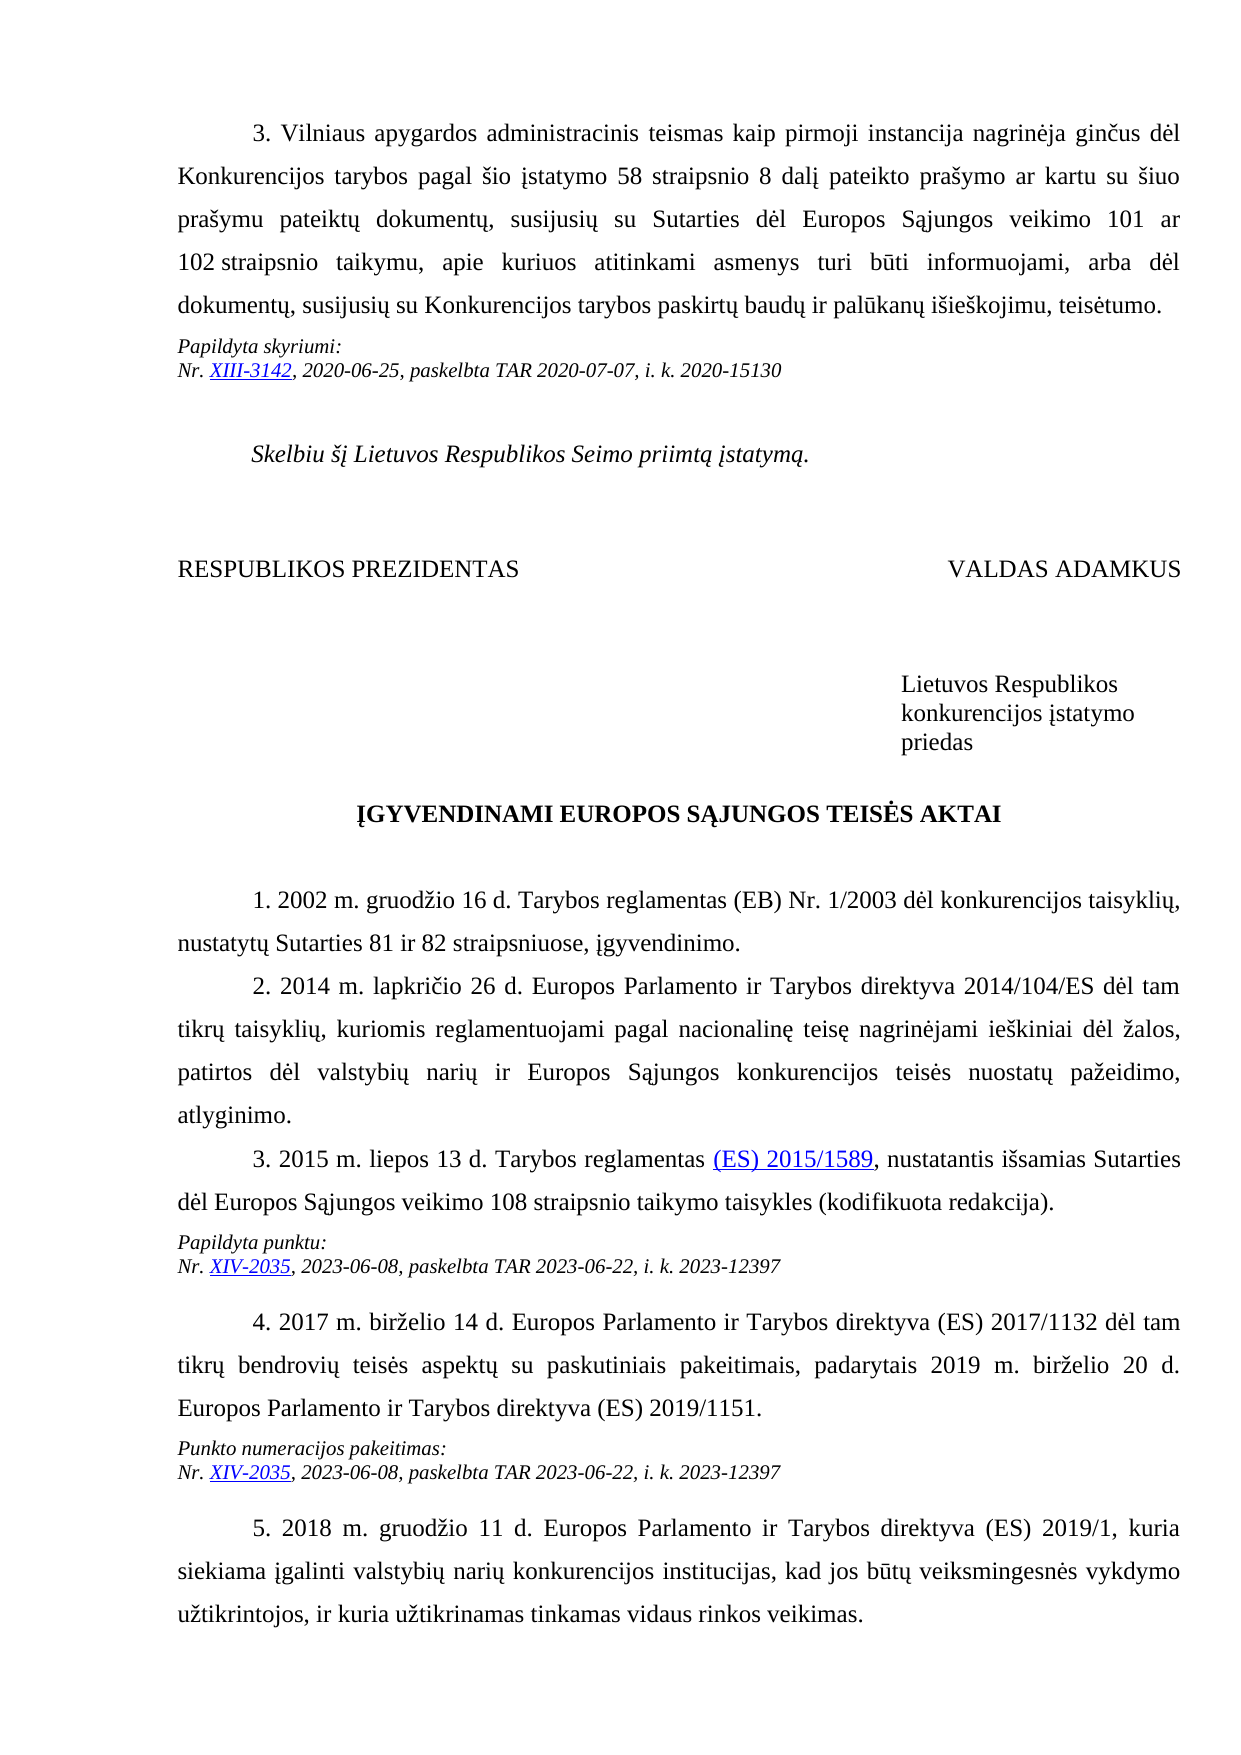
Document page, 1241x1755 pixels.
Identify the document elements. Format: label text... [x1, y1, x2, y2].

text konkurencijos įstatymo [177, 698, 1181, 727]
text Nr. XIV-2035, 2023-06-08, paskelbta TAR 2023-06-22, i. k. 2023-12397 [177, 1460, 1181, 1484]
text ĮGYVENDINAMI EUROPOS SĄJUNGOS TEISĖS AKTAI [177, 799, 1181, 827]
text Nr. XIII-3142, 2020-06-25, paskelbta TAR 2020-07-07, i. k. 2020-15130 [177, 358, 1181, 382]
text Papildyta skyriumi: [177, 334, 1181, 358]
text 3. Vilniaus apygardos administracinis teismas kaip pirmoji instancija nagrinėja ginčus dėl Konkurencijos tarybos pagal šio įstatymo 58 straipsnio 8 dalį pateikto prašymo ar kartu su šiuo prašymu pateiktų dokumentų, susijusių su Sutarties dėl Europos Sąjungos veikimo 101 ar 102 straipsnio taikymu, apie kuriuos atitinkami asmenys turi būti informuojami, arba dėl dokumentų, susijusių su Konkurencijos tarybos paskirtų baudų ir palūkanų išieškojimu, teisėtumo. [177, 118, 1181, 319]
text Nr. XIV-2035, 2023-06-08, paskelbta TAR 2023-06-22, i. k. 2023-12397 [177, 1254, 1181, 1278]
text Papildyta punktu: [177, 1230, 1181, 1254]
text priedas [177, 727, 1181, 756]
text RESPUBLIKOS PREZIDENTAS VALDAS ADAMKUS [177, 554, 1181, 583]
text 4. 2017 m. birželio 14 d. Europos Parlamento ir Tarybos direktyva (ES) 2017/1132 dėl tam tikrų bendrovių teisės aspektų su paskutiniais pakeitimais, padarytais 2019 m. birželio 20 d. Europos Parlamento ir Tarybos direktyva (ES) 2019/1151. [177, 1307, 1181, 1422]
text Lietuvos Respublikos [177, 669, 1181, 698]
text Skelbiu šį Lietuvos Respublikos Seimo priimtą įstatymą. [177, 439, 1181, 468]
text 3. 2015 m. liepos 13 d. Tarybos reglamentas (ES) 2015/1589, nustatantis išsamias Sutarties dėl Europos Sąjungos veikimo 108 straipsnio taikymo taisykles (kodifikuota redakcija). [177, 1144, 1181, 1216]
text 1. 2002 m. gruodžio 16 d. Tarybos reglamentas (EB) Nr. 1/2003 dėl konkurencijos taisyklių, nustatytų Sutarties 81 ir 82 straipsniuose, įgyvendinimo. [177, 885, 1181, 957]
text 5. 2018 m. gruodžio 11 d. Europos Parlamento ir Tarybos direktyva (ES) 2019/1, kuria siekiama įgalinti valstybių narių konkurencijos institucijas, kad jos būtų veiksmingesnės vykdymo užtikrintojos, ir kuria užtikrinamas tinkamas vidaus rinkos veikimas. [177, 1513, 1181, 1628]
text Punkto numeracijos pakeitimas: [177, 1436, 1181, 1460]
text 2. 2014 m. lapkričio 26 d. Europos Parlamento ir Tarybos direktyva 2014/104/ES dėl tam tikrų taisyklių, kuriomis reglamentuojami pagal nacionalinę teisę nagrinėjami ieškiniai dėl žalos, patirtos dėl valstybių narių ir Europos Sąjungos konkurencijos teisės nuostatų pažeidimo, atlyginimo. [177, 971, 1181, 1129]
